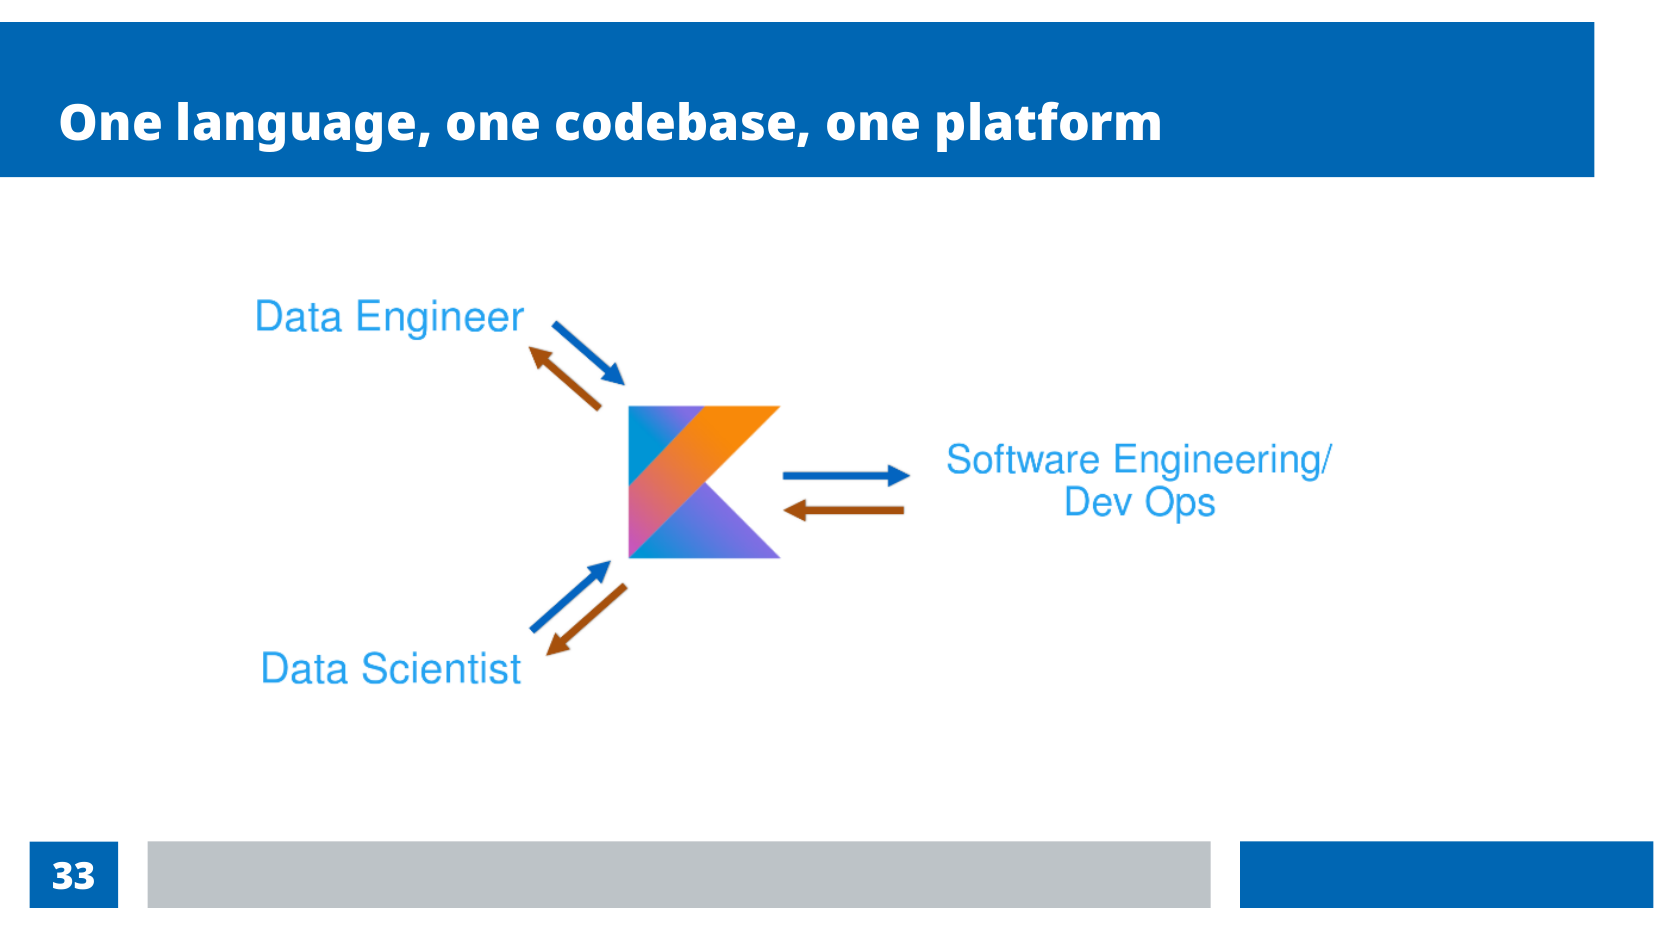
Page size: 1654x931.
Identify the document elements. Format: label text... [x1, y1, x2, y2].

picture [243, 284, 1336, 698]
title One language, one codebase, one platform [59, 44, 1595, 156]
